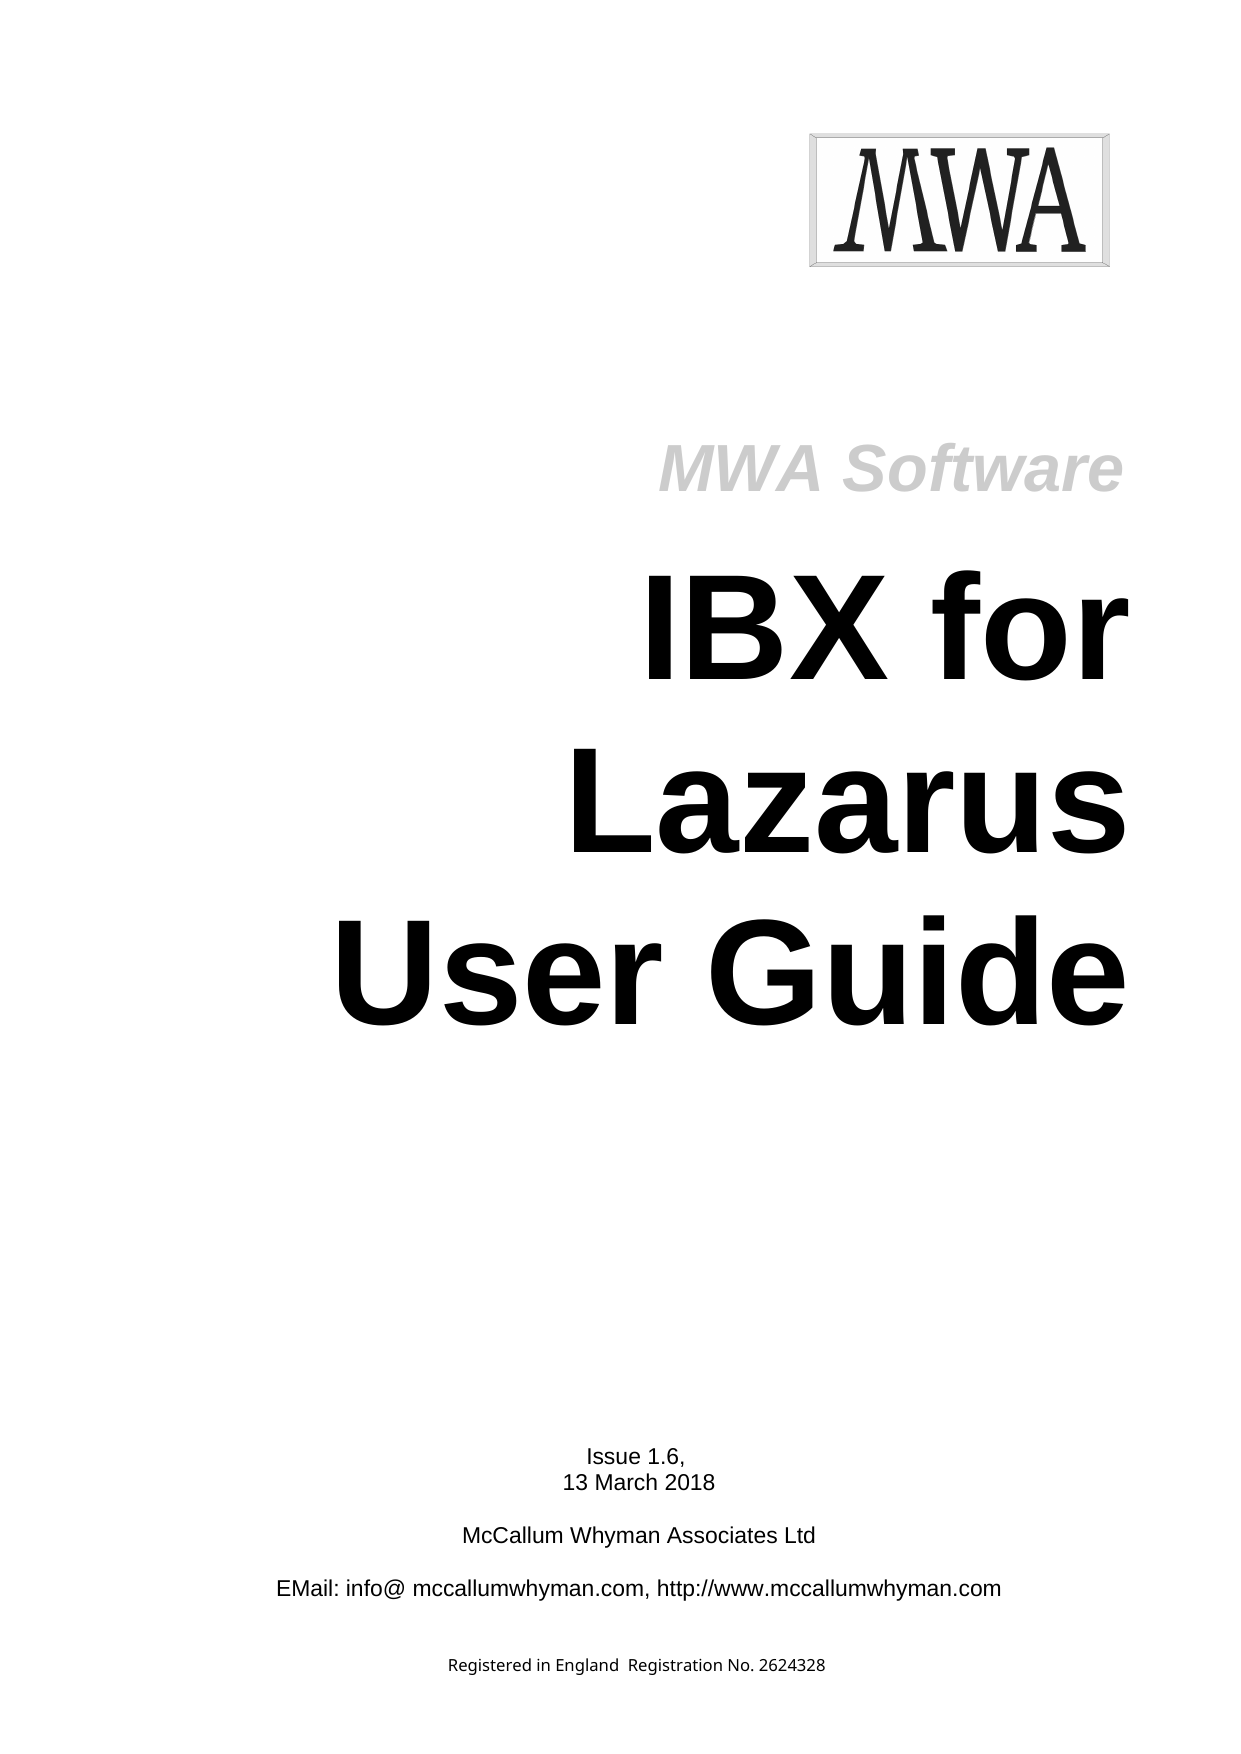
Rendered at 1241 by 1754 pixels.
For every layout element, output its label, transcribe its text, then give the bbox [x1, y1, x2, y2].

text EMail: info@ mccallumwhyman.com, http://www.mccallumwhyman.com [150, 1574, 1128, 1601]
text Issue 1.6, [150, 1443, 1128, 1469]
text McCallum Whyman Associates Ltd [150, 1522, 1128, 1548]
text 13 March 2018 [150, 1469, 1128, 1496]
text MWA Software [230, 429, 1131, 505]
text IBX for Lazarus User Guide [155, 505, 1131, 1056]
